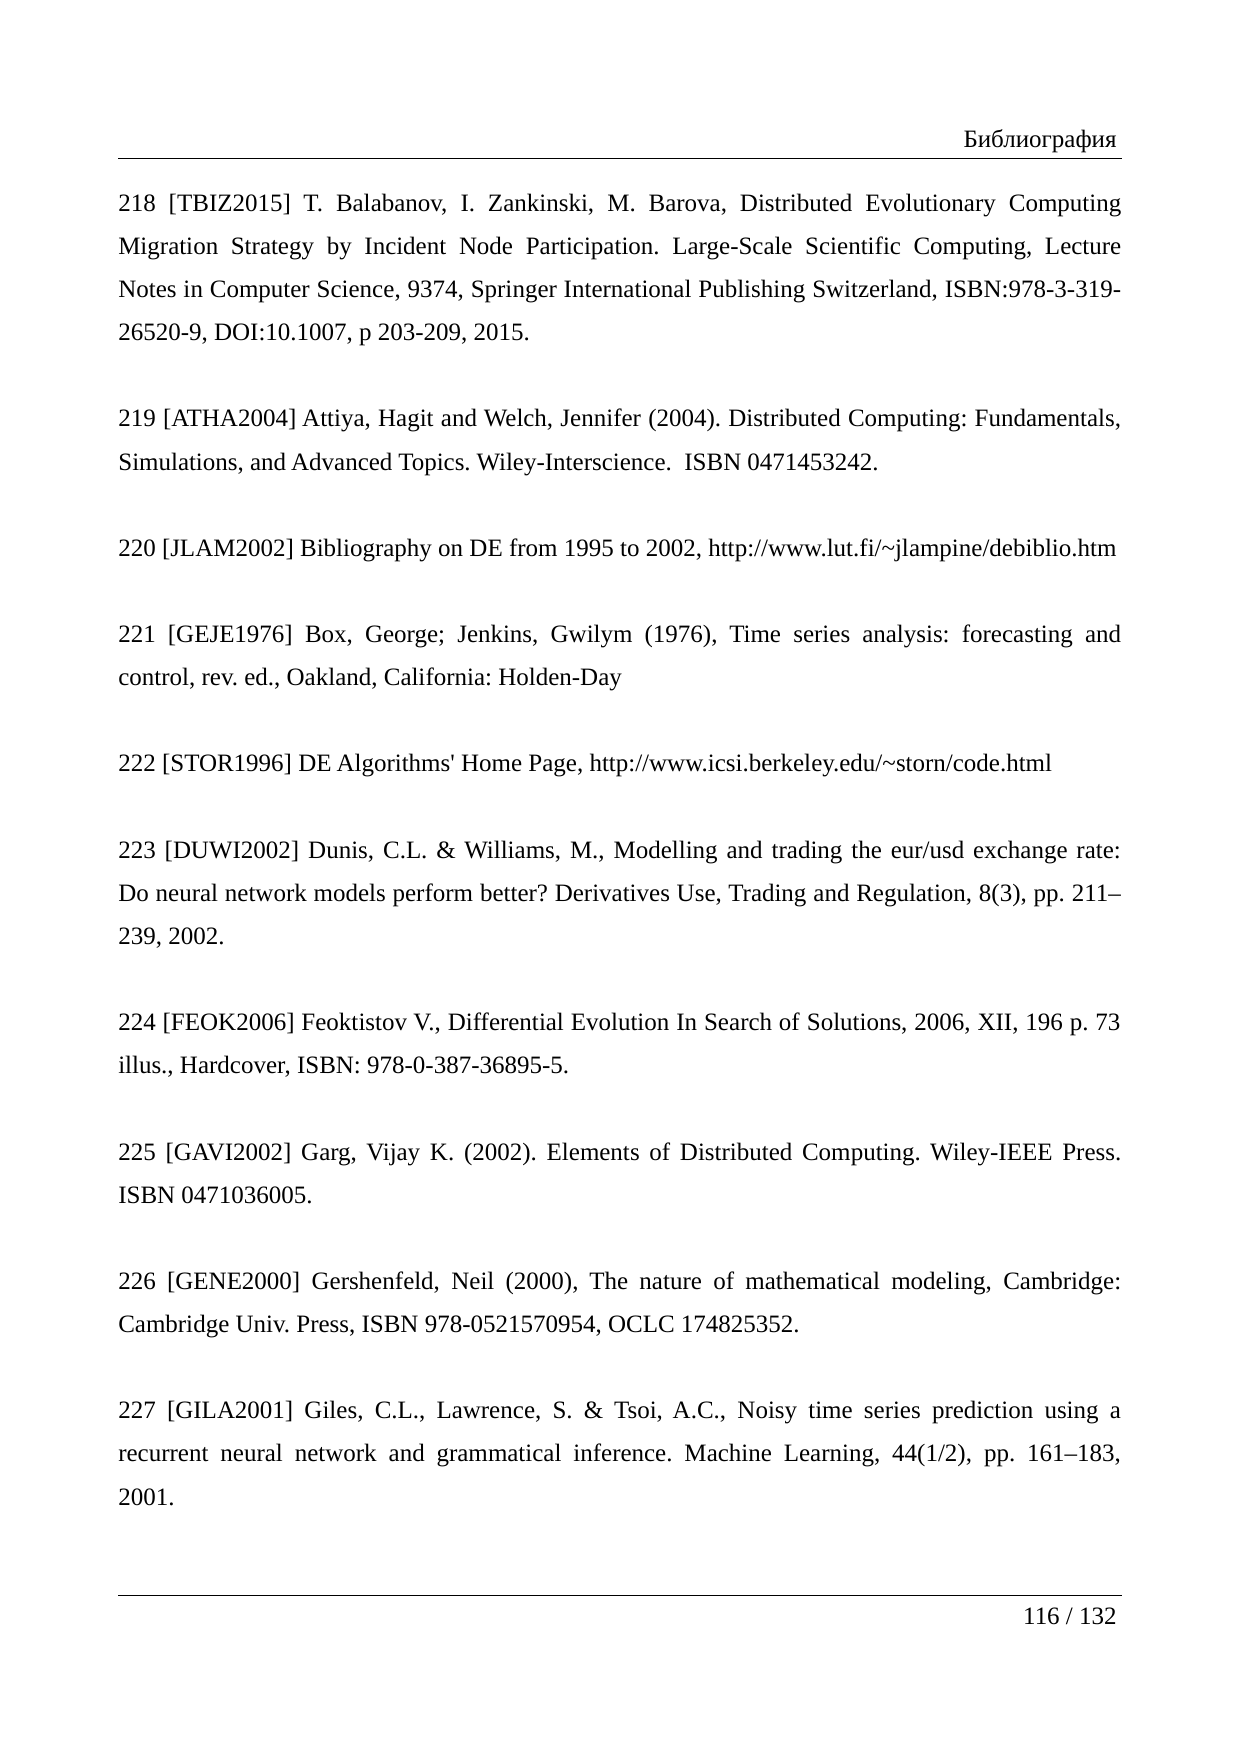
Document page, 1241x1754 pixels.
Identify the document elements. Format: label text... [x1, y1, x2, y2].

text 223 [DUWI2002] Dunis, C.L. & Williams, M., Modelling and trading the eur/usd exchange rate: Do neural network models perform better? Derivatives Use, Trading and Regulation, 8(3), pp. 211–239, 2002. [118, 835, 1122, 950]
text 219 [ATHA2004] Attiya, Hagit and Welch, Jennifer (2004). Distributed Computing: Fundamentals, Simulations, and Advanced Topics. Wiley-Interscience. ISBN 0471453242. [118, 403, 1122, 475]
text 227 [GILA2001] Giles, C.L., Lawrence, S. & Tsoi, A.C., Noisy time series prediction using a recurrent neural network and grammatical inference. Machine Learning, 44(1/2), pp. 161–183, 2001. [118, 1395, 1122, 1510]
text 222 [STOR1996] DE Algorithms' Home Page, http://www.icsi.berkeley.edu/~storn/code.html [118, 748, 1122, 777]
text 226 [GENE2000] Gershenfeld, Neil (2000), The nature of mathematical modeling, Cambridge: Cambridge Univ. Press, ISBN 978-0521570954, OCLC 174825352. [118, 1266, 1122, 1338]
text 218 [TBIZ2015] T. Balabanov, I. Zankinski, M. Barova, Distributed Evolutionary Computing Migration Strategy by Incident Node Participation. Large-Scale Scientific Computing, Lecture Notes in Computer Science, 9374, Springer International Publishing Switzerland, ISBN:978-3-319-26520-9, DOI:10.1007, p 203-209, 2015. [118, 188, 1122, 346]
text 220 [JLAM2002] Bibliography on DE from 1995 to 2002, http://www.lut.fi/~jlampine/debiblio.htm [118, 533, 1122, 562]
text 225 [GAVI2002] Garg, Vijay K. (2002). Elements of Distributed Computing. Wiley-IEEE Press. ISBN 0471036005. [118, 1137, 1122, 1208]
text 224 [FEOK2006] Feoktistov V., Differential Evolution In Search of Solutions, 2006, XII, 196 p. 73 illus., Hardcover, ISBN: 978-0-387-36895-5. [118, 1007, 1122, 1079]
text 221 [GEJE1976] Box, George; Jenkins, Gwilym (1976), Time series analysis: forecasting and control, rev. ed., Oakland, California: Holden-Day [118, 619, 1122, 691]
